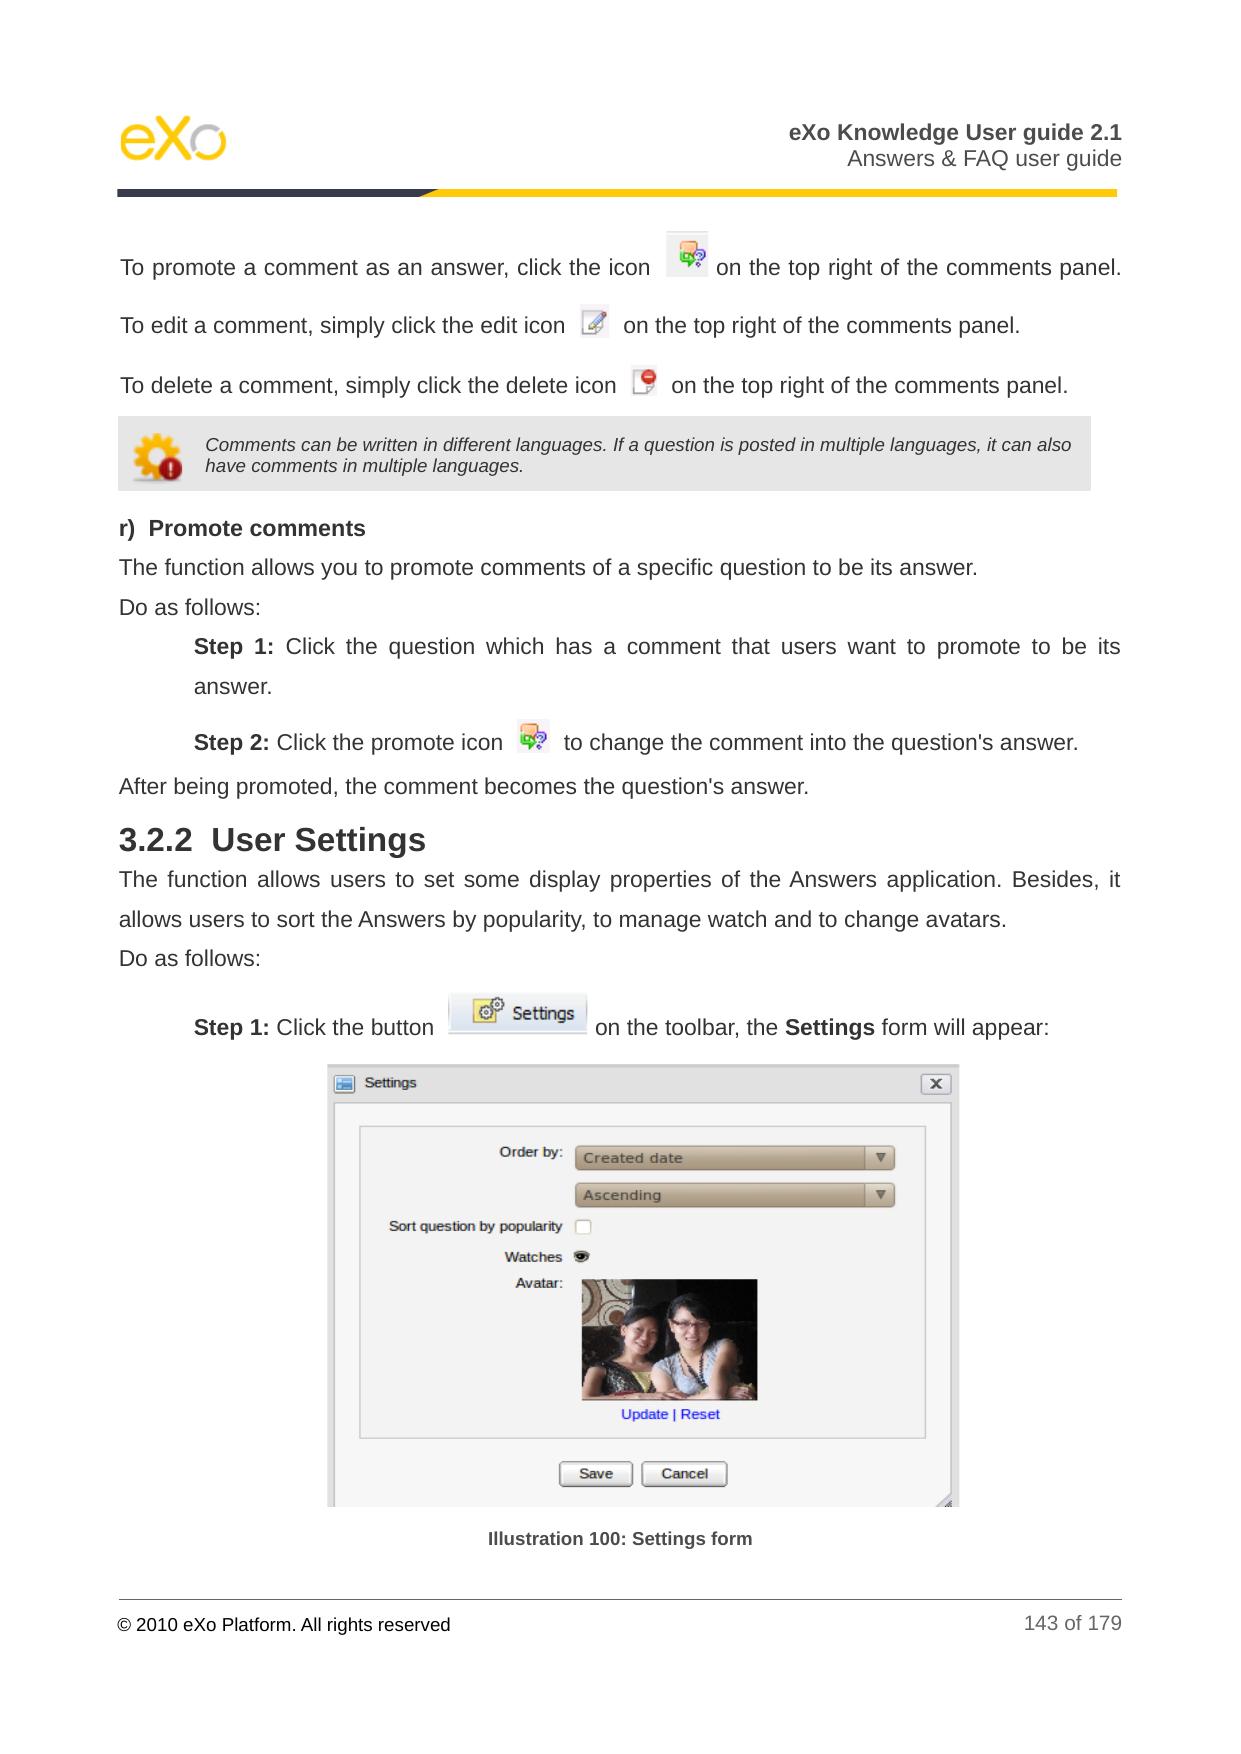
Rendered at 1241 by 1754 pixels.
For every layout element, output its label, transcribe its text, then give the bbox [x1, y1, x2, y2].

picture [327, 1064, 960, 1507]
subtitle User Settings [118, 820, 1122, 858]
text Do as follows: [118, 945, 1122, 971]
text The function allows users to set some display properties of the Answers application. Besides, it allows users to sort the Answers by popularity, to manage watch and to change avatars. [118, 866, 1122, 932]
list To promote a comment as an answer, click the icon on the top right of the comments panel. To edit a comment, simply click the edit icon on the top right of the comments panel. [82, 223, 1122, 345]
picture [132, 433, 183, 484]
list Step 1: Click the question which has a comment that users want to promote to be its answer. [156, 633, 1122, 699]
picture [448, 992, 588, 1036]
list [280, 1086, 327, 1161]
picture [117, 189, 1118, 197]
subtitle Promote comments [118, 515, 1122, 542]
list To delete a comment, simply click the delete icon on the top right of the comments panel. [82, 358, 1122, 403]
picture [120, 115, 227, 161]
text After being promoted, the comment becomes the question's answer. [118, 773, 1122, 799]
list [280, 1550, 960, 1554]
list Step 2: Click the promote icon to change the comment into the question's answer. [156, 712, 1122, 760]
picture [579, 304, 610, 338]
list Illustration 100: Settings form [280, 1507, 960, 1550]
picture [630, 365, 658, 396]
table_header [119, 417, 198, 490]
text The function allows you to promote comments of a specific question to be its answer. [118, 554, 1122, 581]
list Step 1: Click the button on the toolbar, the Settings form will appear: [156, 984, 1122, 1043]
picture [666, 231, 709, 277]
table_header Comments can be written in different languages. If a question is posted in multiple languages, it can also have comments in multiple languages. [199, 417, 1090, 490]
text Do as follows: [118, 594, 1122, 620]
picture [517, 719, 550, 753]
